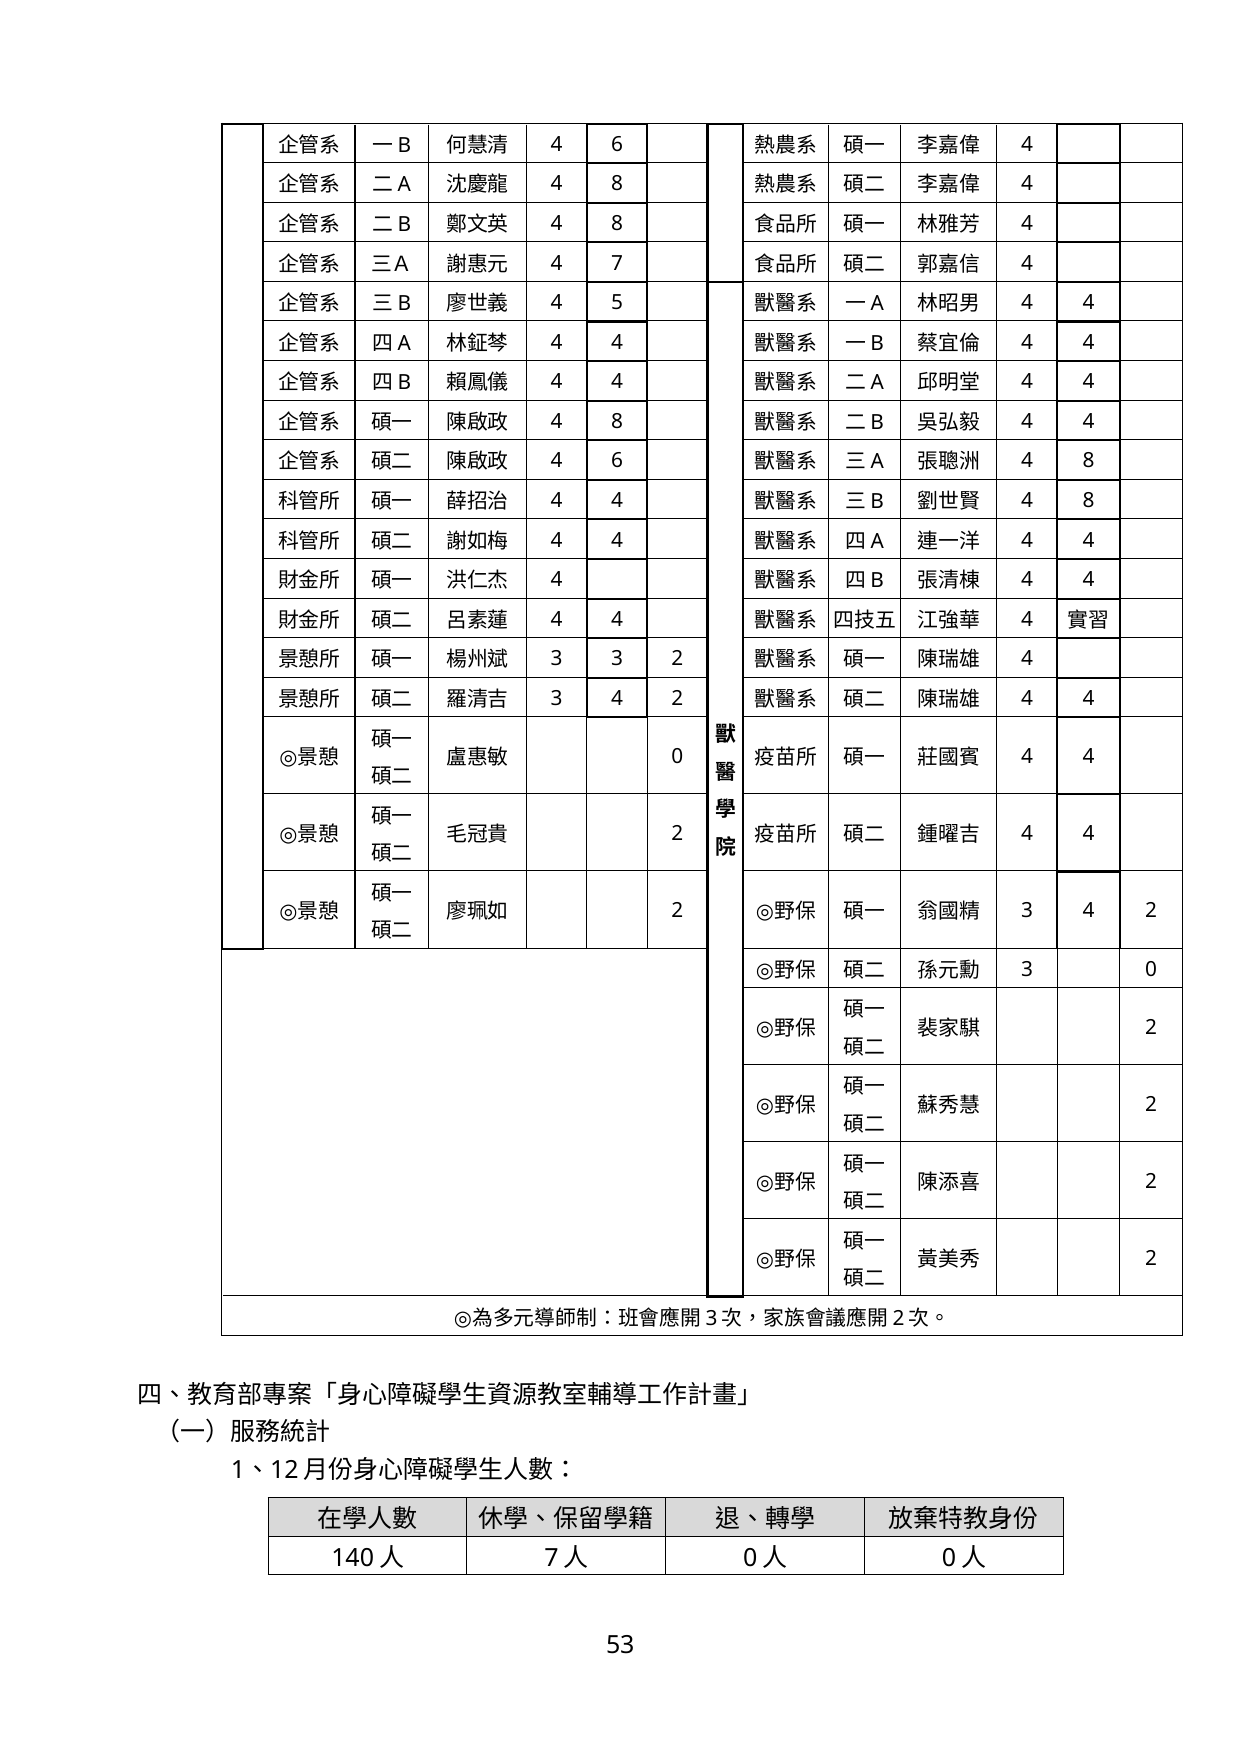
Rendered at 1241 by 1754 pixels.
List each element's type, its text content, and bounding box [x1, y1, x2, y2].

table_cell 8 [1058, 441, 1119, 479]
table_cell 連一洋 [901, 519, 996, 558]
table_cell 陳瑞雄 [901, 678, 996, 716]
table_cell 獸醫系 [744, 519, 828, 558]
table_cell 楊州斌 [429, 638, 526, 677]
table_cell 企管系 [264, 203, 354, 241]
table_cell 碩二 [829, 949, 900, 987]
table_cell 4 [997, 361, 1056, 399]
table_cell [588, 560, 646, 597]
table_cell 2 [1120, 1142, 1182, 1218]
table_cell 獸醫系 [744, 480, 828, 518]
table_cell [997, 1219, 1057, 1295]
table_cell 2 [1120, 988, 1182, 1064]
table_cell 4 [1058, 718, 1119, 793]
table_cell 4 [997, 717, 1056, 793]
table_cell 一B [829, 321, 900, 360]
table_cell 三Ａ [356, 242, 428, 281]
table_cell [1121, 361, 1182, 399]
table_cell [648, 242, 706, 281]
table_cell 呂素蓮 [429, 599, 526, 637]
table_cell 3 [997, 871, 1056, 947]
table_cell 碩二 [829, 242, 900, 281]
table_cell 實習 [1058, 600, 1119, 637]
table_cell 三B [356, 282, 428, 320]
table_cell [648, 203, 706, 241]
table_cell 謝如梅 [429, 519, 526, 558]
table_cell 獸 醫 學 院 [709, 283, 742, 1295]
table_cell 一A [829, 282, 900, 320]
table_cell 碩二 [356, 599, 428, 637]
table_cell 劉世賢 [901, 480, 996, 518]
table_cell 科管所 [264, 480, 354, 518]
table_cell 熱農系 [744, 163, 828, 202]
table_cell 4 [1058, 560, 1119, 597]
table_cell 廖珮如 [429, 871, 526, 947]
table_cell 賴鳳儀 [429, 361, 526, 399]
table_cell 碩一 [829, 203, 900, 241]
table_cell 碩二 [356, 440, 428, 479]
table_cell 林雅芳 [901, 203, 996, 241]
table_cell [1121, 480, 1182, 518]
table_cell ◎景憩 [264, 717, 354, 793]
table_cell 4 [997, 282, 1056, 320]
table_cell 四技五 [829, 599, 900, 637]
table_cell 4 [527, 401, 586, 439]
table_cell 蘇秀慧 [901, 1065, 996, 1141]
table_cell [587, 871, 647, 947]
table_cell 科管所 [264, 519, 354, 558]
table_cell 獸醫系 [744, 678, 828, 716]
table_cell [997, 1142, 1057, 1218]
table_cell 140人 [269, 1537, 466, 1574]
table_cell [1121, 124, 1182, 162]
table_cell [648, 163, 706, 202]
table_cell [648, 440, 706, 479]
table_cell [1058, 1142, 1119, 1218]
table_cell [1058, 204, 1119, 241]
table_cell 企管系 [264, 242, 354, 281]
table_cell [222, 949, 706, 1295]
table_cell 4 [997, 794, 1056, 870]
table_cell 7人 [467, 1537, 665, 1574]
table_cell 0 [648, 717, 706, 793]
table_cell 4 [997, 401, 1056, 439]
table_cell [1121, 203, 1182, 241]
table_cell 林昭男 [901, 282, 996, 320]
table_cell 4 [527, 480, 586, 518]
table_cell 4 [997, 599, 1056, 637]
table_cell 2 [648, 678, 706, 716]
table_cell 財金所 [264, 599, 354, 637]
table_cell 0人 [666, 1537, 864, 1574]
table_cell 8 [588, 402, 646, 439]
table_cell 陳添喜 [901, 1142, 996, 1218]
table_cell 食品所 [744, 242, 828, 281]
table_cell ◎野保 [744, 949, 828, 987]
table_cell [1121, 717, 1182, 793]
table_cell 陳啟政 [429, 440, 526, 479]
table_cell 李嘉偉 [901, 163, 996, 202]
table_cell [1121, 401, 1182, 439]
table_cell 江強華 [901, 599, 996, 637]
table_cell 謝惠元 [429, 242, 526, 281]
table_cell 4 [588, 481, 646, 518]
table_cell 0 [1120, 949, 1182, 987]
table_cell [1121, 794, 1182, 870]
table_cell [223, 125, 262, 947]
table_cell 4 [588, 323, 646, 360]
table_cell 食品所 [744, 203, 828, 241]
table_cell 碩二 [356, 519, 428, 558]
table_cell [1058, 125, 1119, 162]
table_cell [587, 794, 647, 870]
table_cell 羅清吉 [429, 678, 526, 716]
table_cell 薛招治 [429, 480, 526, 518]
table_cell [587, 718, 647, 793]
table_cell 4 [997, 678, 1056, 716]
table_cell 景憩所 [264, 678, 354, 716]
table_cell [527, 717, 586, 793]
table_cell [1058, 243, 1119, 281]
table_cell 企管系 [264, 361, 354, 399]
table_cell 二A [356, 163, 428, 202]
table_cell 林鉦棽 [429, 321, 526, 360]
table_cell [1121, 519, 1182, 558]
table_cell 4 [997, 124, 1056, 162]
table_cell [1121, 163, 1182, 202]
table_cell 張清棟 [901, 559, 996, 597]
text 四、教育部專案「身心障礙學生資源教室輔導工作計畫」 [137, 1373, 1122, 1411]
table_cell 4 [527, 124, 586, 162]
table_cell 碩一 碩二 [829, 1065, 900, 1141]
table_cell 三B [829, 480, 900, 518]
table_cell 企管系 [264, 163, 354, 202]
table_cell [648, 321, 706, 360]
table_cell 6 [588, 125, 646, 162]
table_cell 4 [997, 638, 1056, 677]
table_cell 沈慶龍 [429, 163, 526, 202]
table_cell 疫苗所 [744, 717, 828, 793]
subtitle （一）服務統計 [156, 1411, 1122, 1448]
table_cell [648, 124, 706, 162]
table_cell 4 [1058, 520, 1119, 558]
table_cell ◎景憩 [264, 794, 354, 870]
table_cell 碩一 [829, 638, 900, 677]
table_cell 碩一 碩二 [829, 1219, 900, 1295]
table_header 休學、保留學籍 [467, 1498, 665, 1536]
table_cell 四B [829, 559, 900, 597]
table_cell 翁國精 [901, 871, 996, 947]
table_cell 二B [829, 401, 900, 439]
table_cell [1121, 282, 1182, 320]
table_cell 三A [829, 440, 900, 479]
table_cell 4 [1058, 402, 1119, 439]
table_cell 碩一 [356, 559, 428, 597]
table_cell ◎野保 [744, 871, 828, 947]
table_cell [648, 282, 706, 320]
table_cell [1121, 242, 1182, 281]
table_cell 郭嘉信 [901, 242, 996, 281]
table_cell 廖世義 [429, 282, 526, 320]
table_cell 企管系 [264, 440, 354, 479]
table_cell [1121, 440, 1182, 479]
table_cell 黃美秀 [901, 1219, 996, 1295]
table_cell 鄭文英 [429, 203, 526, 241]
table_cell [1058, 1065, 1119, 1141]
table_cell 2 [1120, 1219, 1182, 1295]
table_cell [1058, 988, 1119, 1064]
text 1、12月份身心障礙學生人數： [231, 1448, 1122, 1486]
table_cell 四B [356, 361, 428, 399]
table_cell 企管系 [264, 401, 354, 439]
table_cell 陳啟政 [429, 401, 526, 439]
table_header 放棄特教身份 [865, 1498, 1063, 1536]
table_cell 企管系 [264, 282, 354, 320]
table_cell 4 [997, 163, 1056, 202]
table_cell 洪仁杰 [429, 559, 526, 597]
table_cell 陳瑞雄 [901, 638, 996, 677]
table_cell 企管系 [264, 321, 354, 360]
table_cell 碩一 [356, 401, 428, 439]
table_cell 鍾曜吉 [901, 794, 996, 870]
table_cell [648, 401, 706, 439]
table_cell ◎野保 [744, 988, 828, 1064]
table_cell 碩一 [356, 480, 428, 518]
table_cell 7 [588, 243, 646, 281]
table_cell 4 [527, 519, 586, 558]
table_cell [1121, 321, 1182, 360]
table_cell 二A [829, 361, 900, 399]
table_cell 盧惠敏 [429, 717, 526, 793]
table_cell [527, 871, 586, 947]
table_cell [1058, 639, 1119, 677]
table_cell 3 [527, 678, 586, 716]
table_cell 四A [356, 321, 428, 360]
table_cell 4 [527, 321, 586, 360]
table_cell [1058, 949, 1119, 987]
table_cell 4 [1058, 362, 1119, 399]
table_cell [1121, 678, 1182, 716]
table_cell 獸醫系 [744, 599, 828, 637]
table_cell 裴家騏 [901, 988, 996, 1064]
table_cell 何慧清 [429, 124, 526, 162]
table_cell 4 [997, 559, 1056, 597]
table_cell 2 [648, 638, 706, 677]
table_cell ◎野保 [744, 1065, 828, 1141]
table_cell 四A [829, 519, 900, 558]
table_cell 8 [588, 204, 646, 241]
table_cell [648, 599, 706, 637]
table_cell 4 [997, 242, 1056, 281]
table_cell 4 [1058, 283, 1119, 320]
table_cell [1121, 559, 1182, 597]
table_cell 3 [588, 639, 646, 677]
table_cell 3 [997, 949, 1057, 987]
table_cell [997, 1065, 1057, 1141]
table_cell [1058, 1219, 1119, 1295]
table_cell 邱明堂 [901, 361, 996, 399]
table_cell [648, 559, 706, 597]
table_cell 4 [527, 242, 586, 281]
table_cell [1121, 638, 1182, 677]
table_cell 碩一 碩二 [356, 871, 428, 947]
table_cell 4 [1058, 873, 1119, 947]
table_cell 毛冠貴 [429, 794, 526, 870]
table_cell 企管系 [264, 124, 355, 162]
table_cell [1058, 164, 1119, 202]
table_cell 4 [997, 440, 1056, 479]
table_cell 李嘉偉 [901, 124, 996, 162]
table_cell 8 [1058, 481, 1119, 518]
table_cell 2 [1120, 1065, 1182, 1141]
table_cell 4 [997, 480, 1056, 518]
table_cell 4 [527, 559, 586, 597]
table_cell 一B [356, 124, 428, 162]
table_cell 疫苗所 [744, 794, 828, 870]
table_cell 獸醫系 [744, 559, 828, 597]
table_cell 4 [527, 440, 586, 479]
table_cell [1121, 599, 1182, 637]
table_cell 碩二 [356, 678, 428, 716]
table_cell 獸醫系 [744, 361, 828, 399]
table_cell 獸醫系 [744, 321, 828, 360]
table_cell 4 [588, 362, 646, 399]
table_cell 碩一 [829, 871, 900, 947]
table_cell 3 [527, 638, 586, 677]
table_cell 碩二 [829, 794, 900, 870]
table_cell 4 [997, 519, 1056, 558]
table_cell 二B [356, 203, 428, 241]
table_cell 碩一 [356, 638, 428, 677]
table_header 在學人數 [269, 1498, 466, 1536]
table_cell 4 [527, 203, 586, 241]
table_cell 4 [997, 321, 1056, 360]
table_cell 景憩所 [264, 638, 354, 677]
table_cell 碩一 [829, 124, 900, 162]
table_cell 5 [588, 283, 646, 320]
table_cell 熱農系 [744, 124, 828, 162]
table_cell 張聰洲 [901, 440, 996, 479]
table_cell 蔡宜倫 [901, 321, 996, 360]
table_cell 碩一 碩二 [829, 988, 900, 1064]
table_cell 4 [527, 163, 586, 202]
table_cell 4 [527, 361, 586, 399]
table_cell 獸醫系 [744, 282, 828, 320]
table_cell [648, 519, 706, 558]
table_cell 2 [1121, 871, 1182, 947]
table_cell ◎野保 [744, 1219, 828, 1295]
table_cell ◎為多元導師制：班會應開3次，家族會議應開2次。 [222, 1295, 1182, 1335]
table_cell [648, 361, 706, 399]
table_cell 6 [588, 441, 646, 479]
table_cell 碩二 [829, 163, 900, 202]
table_cell 獸醫系 [744, 401, 828, 439]
table_cell 碩一 碩二 [356, 794, 428, 870]
table_cell 孫元勳 [901, 949, 996, 987]
table_cell 0人 [865, 1537, 1063, 1574]
table_cell 2 [648, 794, 706, 870]
table_cell 獸醫系 [744, 440, 828, 479]
table_cell 4 [1058, 679, 1119, 716]
table_cell 碩一 碩二 [829, 1142, 900, 1218]
table_cell 財金所 [264, 559, 354, 597]
table_cell 4 [588, 679, 646, 716]
table_cell 4 [527, 599, 586, 637]
table_cell 莊國賓 [901, 717, 996, 793]
table_cell 4 [588, 520, 646, 558]
table_cell 獸醫系 [744, 638, 828, 677]
table_cell 2 [648, 871, 706, 947]
table_header 退、轉學 [666, 1498, 864, 1536]
table_cell ◎野保 [744, 1142, 828, 1218]
table_cell 4 [1058, 323, 1119, 360]
table_cell 4 [1058, 795, 1119, 870]
table_cell 碩一 碩二 [356, 717, 428, 793]
table_cell ◎景憩 [264, 871, 354, 947]
table_cell 吳弘毅 [901, 401, 996, 439]
table_cell 碩二 [829, 678, 900, 716]
table_cell 碩一 [829, 717, 900, 793]
table_cell 4 [527, 282, 586, 320]
table_cell 8 [588, 164, 646, 202]
table_cell [709, 125, 742, 281]
table_cell 4 [588, 600, 646, 637]
table_cell [648, 480, 706, 518]
table_cell [997, 988, 1057, 1064]
table_cell 4 [997, 203, 1056, 241]
table_cell [527, 794, 586, 870]
